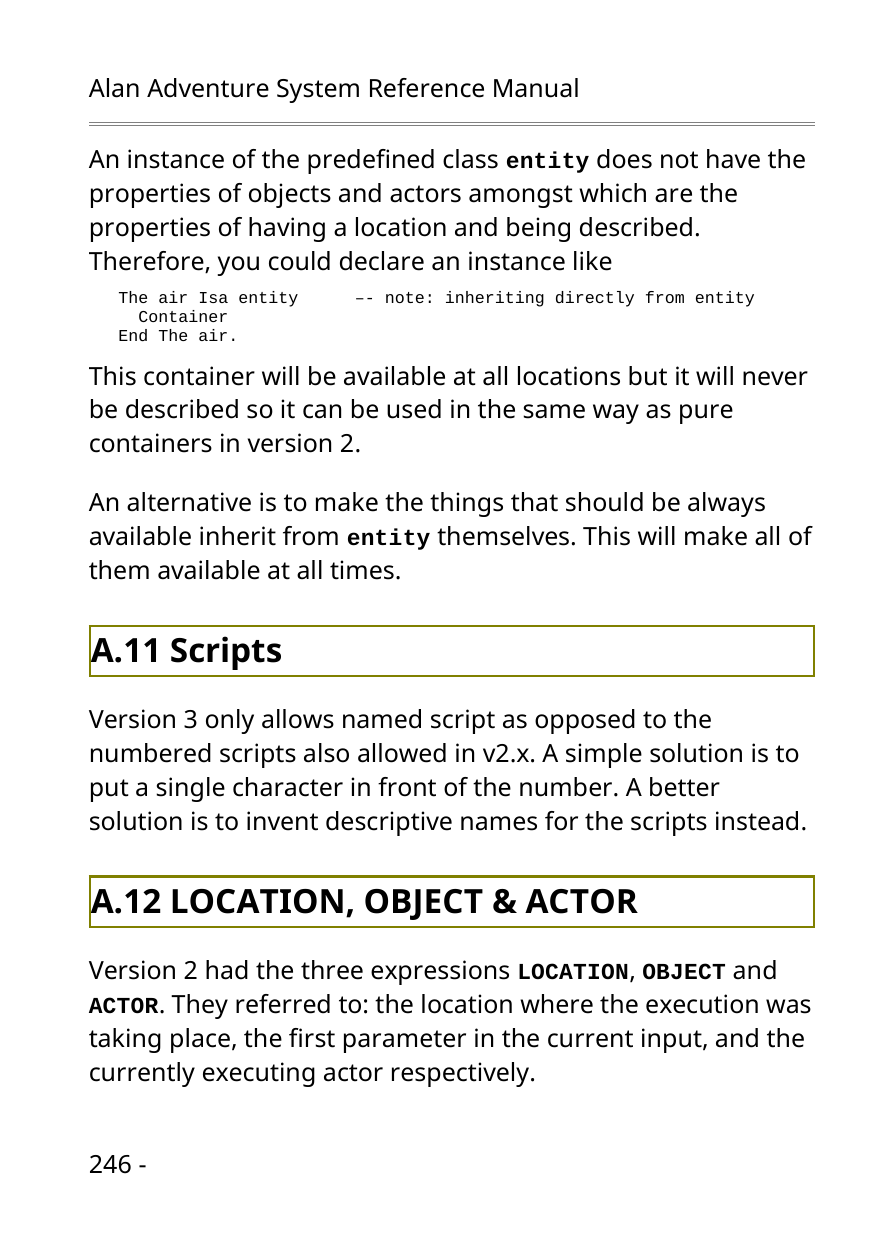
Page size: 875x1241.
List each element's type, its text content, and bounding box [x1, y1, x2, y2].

text An instance of the predefined class entity does not have the properties of objects and actors amongst which are the properties of having a location and being described. Therefore, you could declare an instance like [88, 142, 815, 278]
subtitle LOCATION, OBJECT & ACTOR [91, 878, 813, 926]
text Version 2 had the three expressions LOCATION, OBJECT and ACTOR. They referred to: the location where the execution was taking place, the first parameter in the current input, and the currently executing actor respectively. [88, 953, 815, 1088]
text The air Isa entity –- note: inheriting directly from entity Container End The air. [118, 290, 815, 346]
text An alternative is to make the things that should be always available inherit from entity themselves. This will make all of them available at all times. [88, 485, 815, 587]
subtitle Scripts [91, 627, 813, 675]
text This container will be available at all locations but it will never be described so it can be used in the same way as pure containers in version 2. [88, 358, 815, 460]
text Version 3 only allows named script as opposed to the numbered scripts also allowed in v2.x. A simple solution is to put a single character in front of the number. A better solution is to invent descriptive names for the scripts instead. [88, 702, 815, 838]
